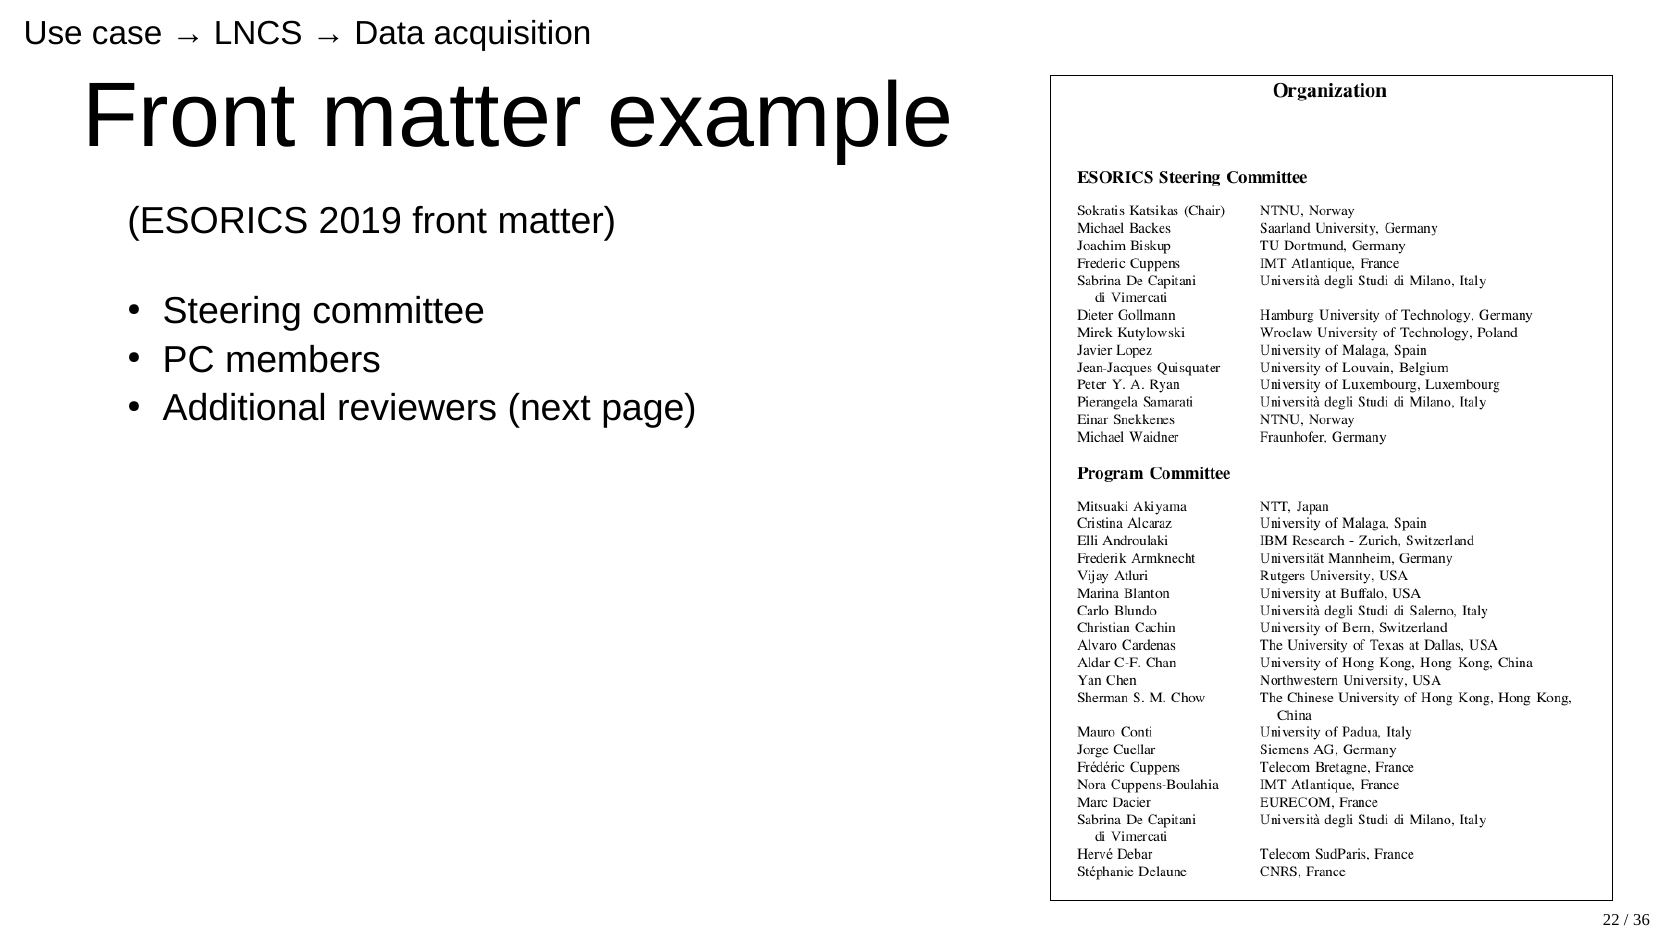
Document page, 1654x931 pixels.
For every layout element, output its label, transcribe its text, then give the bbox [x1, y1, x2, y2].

text_box (ESORICS 2019 front matter) Steering committee PC members Additional reviewers (next page) [112, 192, 788, 436]
title Front matter example [82, 37, 1571, 193]
picture [1050, 75, 1613, 901]
title Use case → LNCS → Data acquisition [23, 13, 624, 52]
